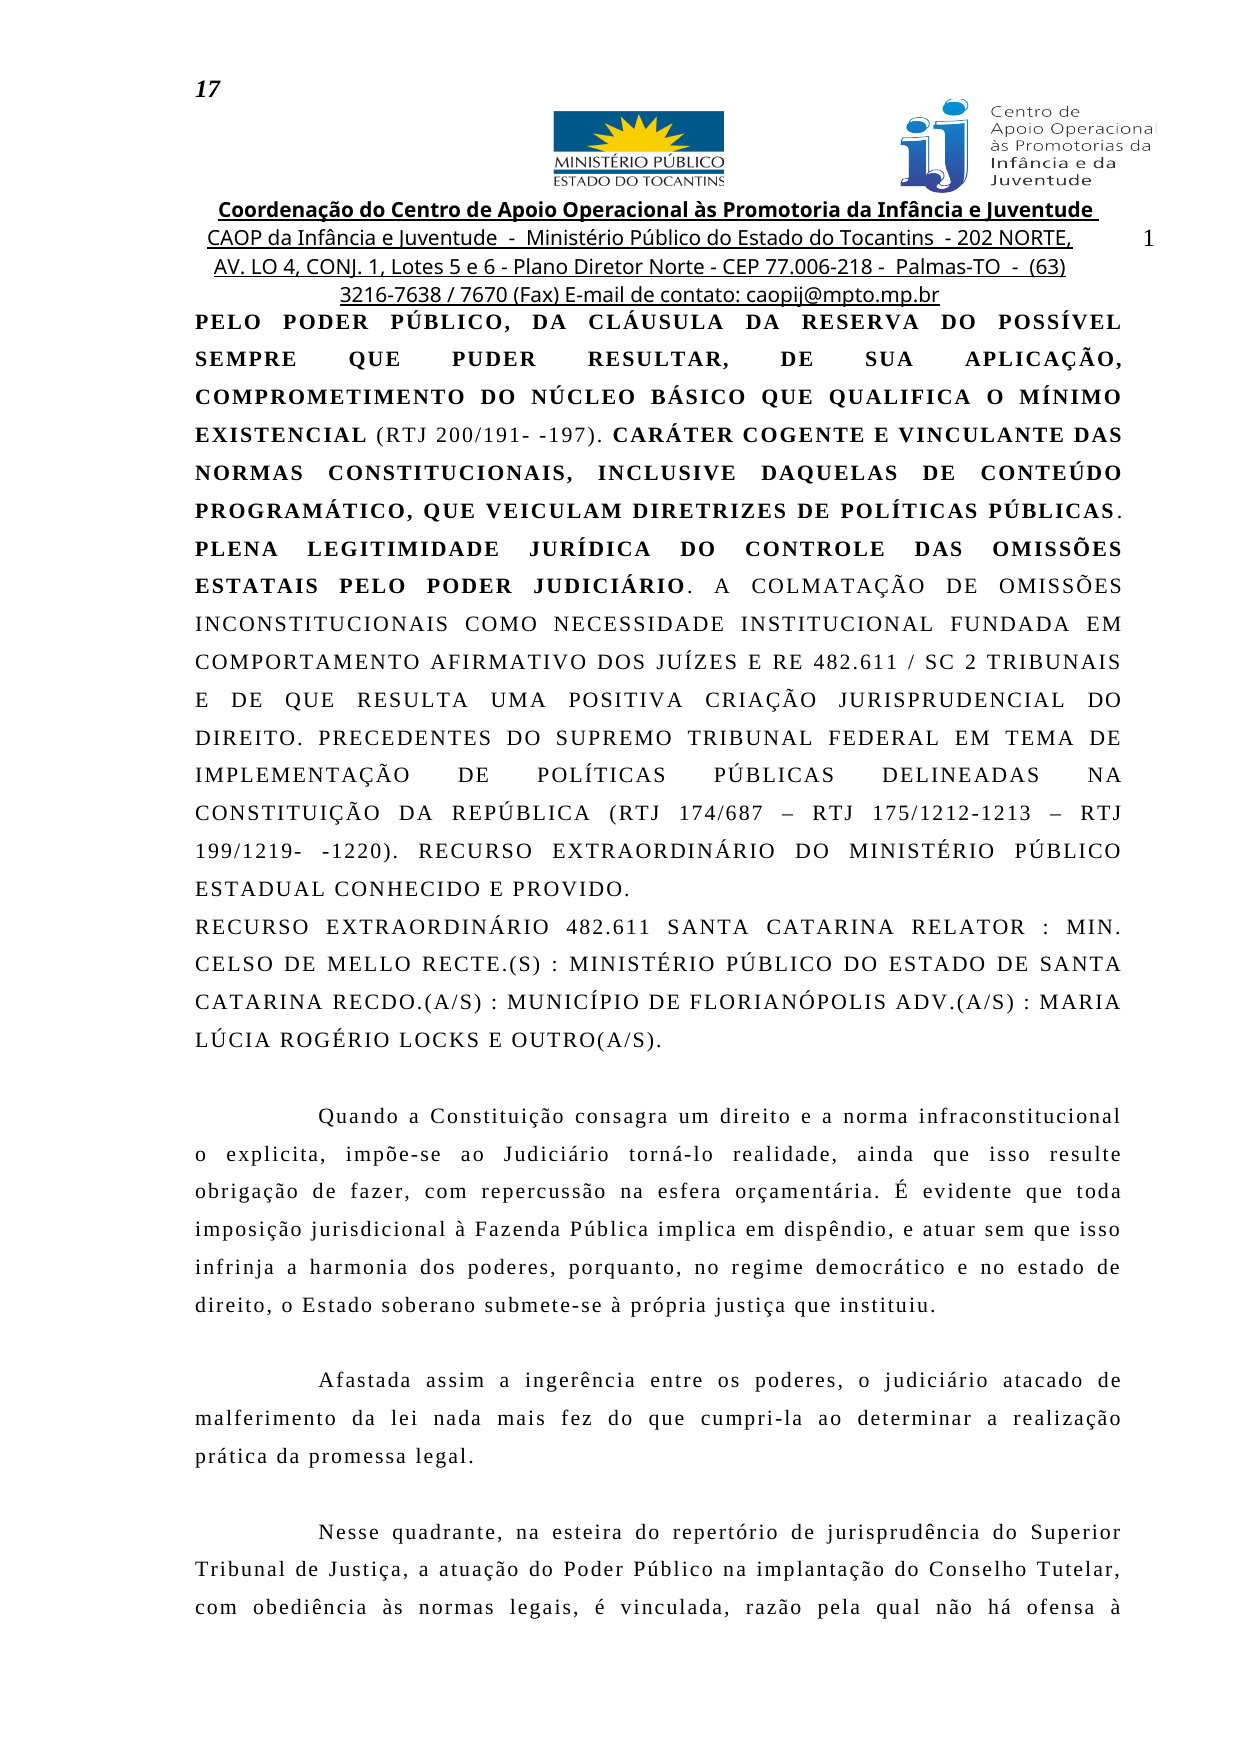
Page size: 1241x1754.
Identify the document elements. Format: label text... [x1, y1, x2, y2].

picture [900, 99, 1157, 193]
text Afastada assim a ingerência entre os poderes, o judiciário atacado de malferimento da lei nada mais fez do que cumpri-la ao determinar a realização prática da promessa legal. [195, 1367, 1122, 1468]
text Quando a Constituição consagra um direito e a norma infraconstitucional o explicita, impõe-se ao Judiciário torná-lo realidade, ainda que isso resulte obrigação de fazer, com repercussão na esfera orçamentária. É evidente que toda imposição jurisdicional à Fazenda Pública implica em dispêndio, e atuar sem que isso infrinja a harmonia dos poderes, porquanto, no regime democrático e no estado de direito, o Estado soberano submete-se à própria justiça que instituiu. [195, 1103, 1122, 1317]
picture [553, 111, 724, 186]
text Nesse quadrante, na esteira do repertório de jurisprudência do Superior Tribunal de Justiça, a atuação do Poder Público na implantação do Conselho Tutelar, com obediência às normas legais, é vinculada, razão pela qual não há ofensa à [195, 1519, 1122, 1619]
text PELO PODER PÚBLICO, DA CLÁUSULA DA RESERVA DO POSSÍVEL SEMPRE QUE PUDER RESULTAR, DE SUA APLICAÇÃO, COMPROMETIMENTO DO NÚCLEO BÁSICO QUE QUALIFICA O MÍNIMO EXISTENCIAL (RTJ 200/191- -197). CARÁTER COGENTE E VINCULANTE DAS NORMAS CONSTITUCIONAIS, INCLUSIVE DAQUELAS DE CONTEÚDO PROGRAMÁTICO, QUE VEICULAM DIRETRIZES DE POLÍTICAS PÚBLICAS. PLENA LEGITIMIDADE JURÍDICA DO CONTROLE DAS OMISSÕES ESTATAIS PELO PODER JUDICIÁRIO. A COLMATAÇÃO DE OMISSÕES INCONSTITUCIONAIS COMO NECESSIDADE INSTITUCIONAL FUNDADA EM COMPORTAMENTO AFIRMATIVO DOS JUÍZES E RE 482.611 / SC 2 TRIBUNAIS E DE QUE RESULTA UMA POSITIVA CRIAÇÃO JURISPRUDENCIAL DO DIREITO. PRECEDENTES DO SUPREMO TRIBUNAL FEDERAL EM TEMA DE IMPLEMENTAÇÃO DE POLÍTICAS PÚBLICAS DELINEADAS NA CONSTITUIÇÃO DA REPÚBLICA (RTJ 174/687 – RTJ 175/1212-1213 – RTJ 199/1219- -1220). RECURSO EXTRAORDINÁRIO DO MINISTÉRIO PÚBLICO ESTADUAL CONHECIDO E PROVIDO. RECURSO EXTRAORDINÁRIO 482.611 SANTA CATARINA RELATOR : MIN. CELSO DE MELLO RECTE.(S) : MINISTÉRIO PÚBLICO DO ESTADO DE SANTA CATARINA RECDO.(A/S) : MUNICÍPIO DE FLORIANÓPOLIS ADV.(A/S) : MARIA LÚCIA ROGÉRIO LOCKS E OUTRO(A/S). [195, 309, 1122, 1052]
